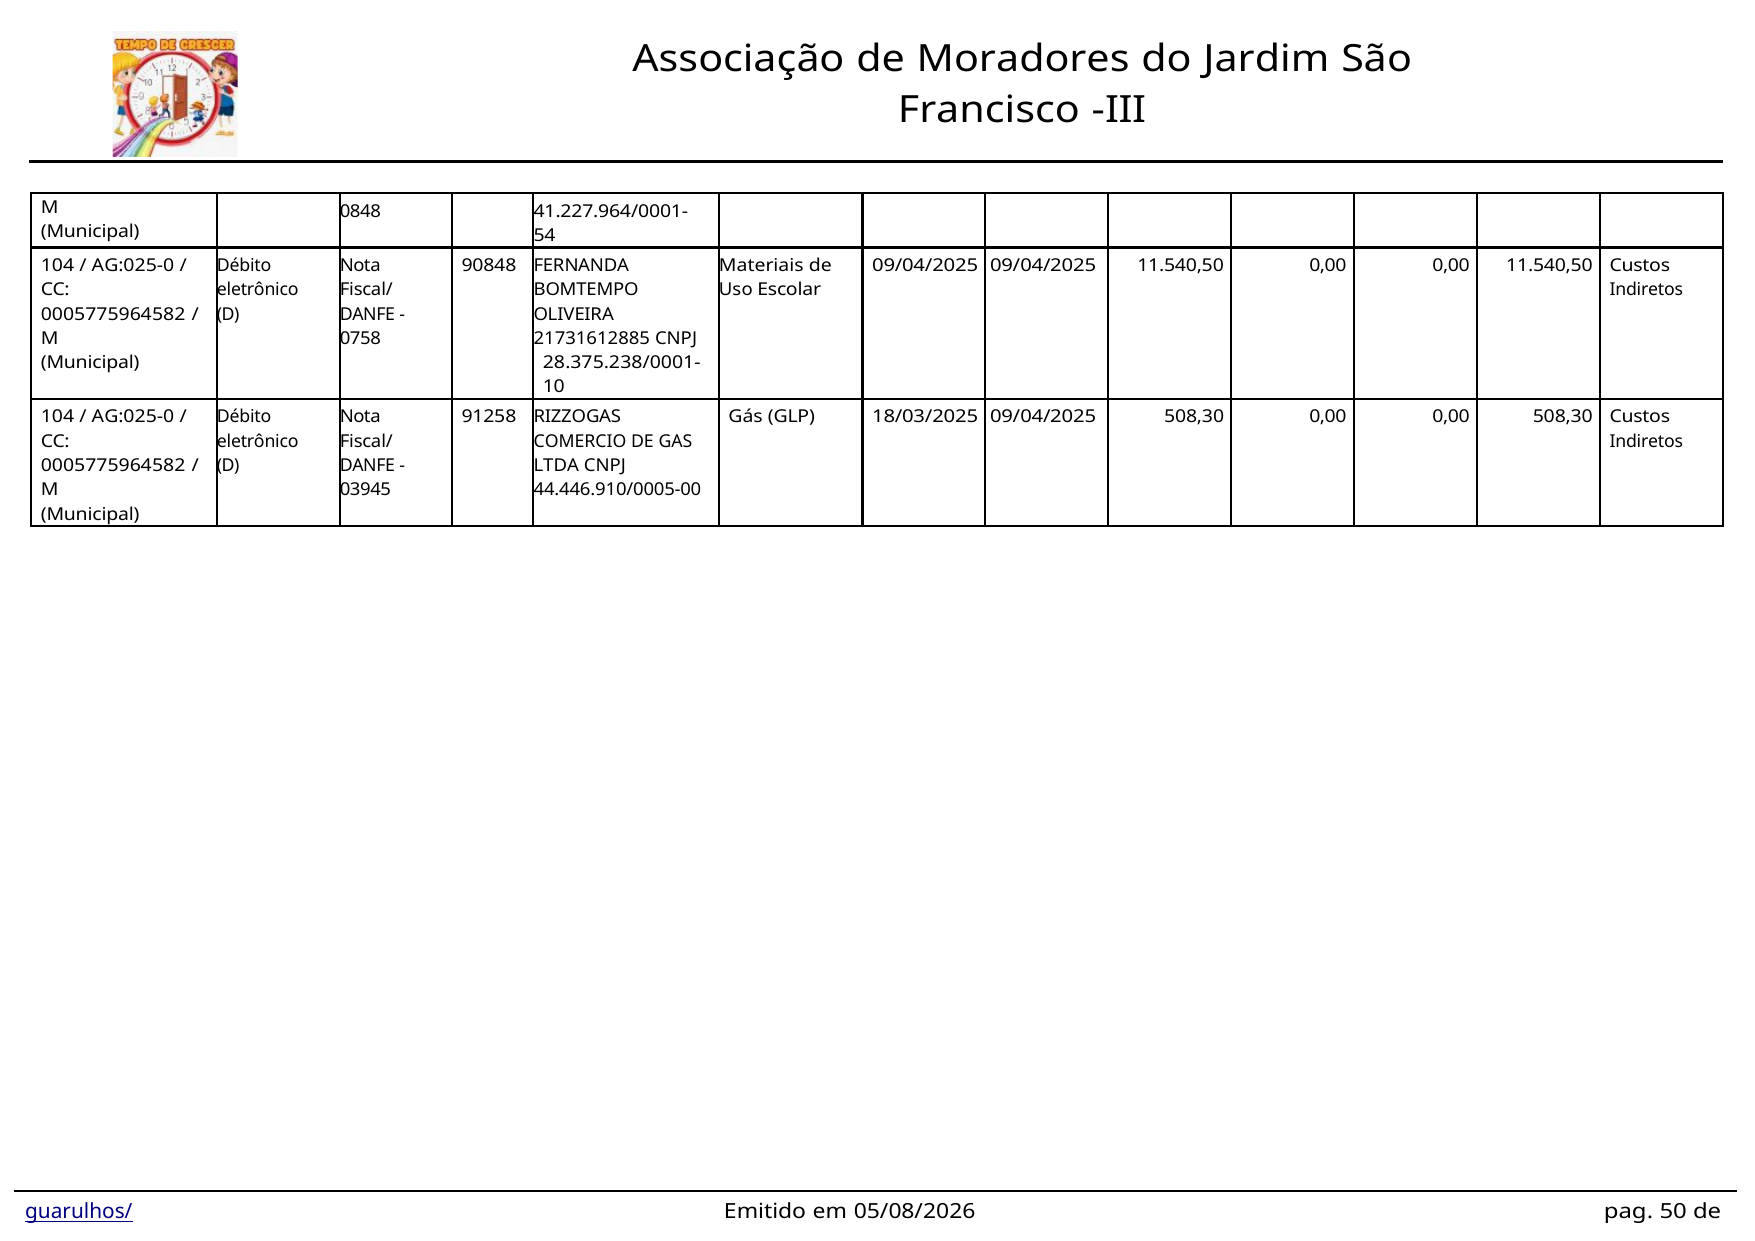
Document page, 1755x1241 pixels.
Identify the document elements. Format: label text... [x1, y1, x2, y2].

table_cell 91258 [453, 400, 532, 525]
table_cell FERNANDA BOMTEMPO OLIVEIRA 21731612885 CNPJ 28.375.238/0001-10 [534, 249, 718, 398]
table_cell 0,00 [1232, 400, 1353, 525]
table_cell 104 / AG:025-0 / CC: 0005775964582 / M (Municipal) [32, 249, 216, 398]
table_cell [1355, 194, 1476, 246]
table_cell 0,00 [1355, 400, 1476, 525]
table_cell 11.540,50 [1478, 249, 1599, 398]
table_cell RIZZOGAS COMERCIO DE GAS LTDA CNPJ 44.446.910/0005-00 [534, 400, 718, 525]
table_cell 11.540,50 [1109, 249, 1230, 398]
table_cell 0,00 [1232, 249, 1353, 398]
table_cell 508,30 [1478, 400, 1599, 525]
table_cell 09/04/2025 [986, 400, 1107, 525]
table_cell Materiais de Uso Escolar [720, 249, 861, 398]
table_cell [720, 194, 861, 246]
table_cell 90848 [453, 249, 532, 398]
table_cell 09/04/2025 [986, 249, 1107, 398]
table_cell [864, 194, 984, 246]
table_cell Custos Indiretos [1601, 249, 1722, 398]
table_cell [453, 194, 532, 246]
table_cell [986, 194, 1107, 246]
table_cell Nota Fiscal/ DANFE - 03945 [341, 400, 451, 525]
table_cell - 0848 [341, 194, 451, 246]
table_cell M (Municipal) [32, 194, 216, 246]
table_cell Débito eletrônico (D) [218, 249, 339, 398]
table_cell 104 / AG:025-0 / CC: 0005775964582 / M (Municipal) [32, 400, 216, 525]
table_cell 508,30 [1109, 400, 1230, 525]
table_cell Débito eletrônico (D) [218, 400, 339, 525]
table_cell [1232, 194, 1353, 246]
table_cell 09/04/2025 [864, 249, 984, 398]
table_cell [1478, 194, 1599, 246]
table_cell [1109, 194, 1230, 246]
table_cell 0,00 [1355, 249, 1476, 398]
table_cell Gás (GLP) [720, 400, 861, 525]
table_cell Nota Fiscal/ DANFE - 0758 [341, 249, 451, 398]
table_cell [218, 194, 339, 246]
table_cell 18/03/2025 [864, 400, 984, 525]
table_cell [1601, 194, 1722, 246]
table_cell 41.227.964/0001-54 [534, 194, 718, 246]
table_cell Custos Indiretos [1601, 400, 1722, 525]
